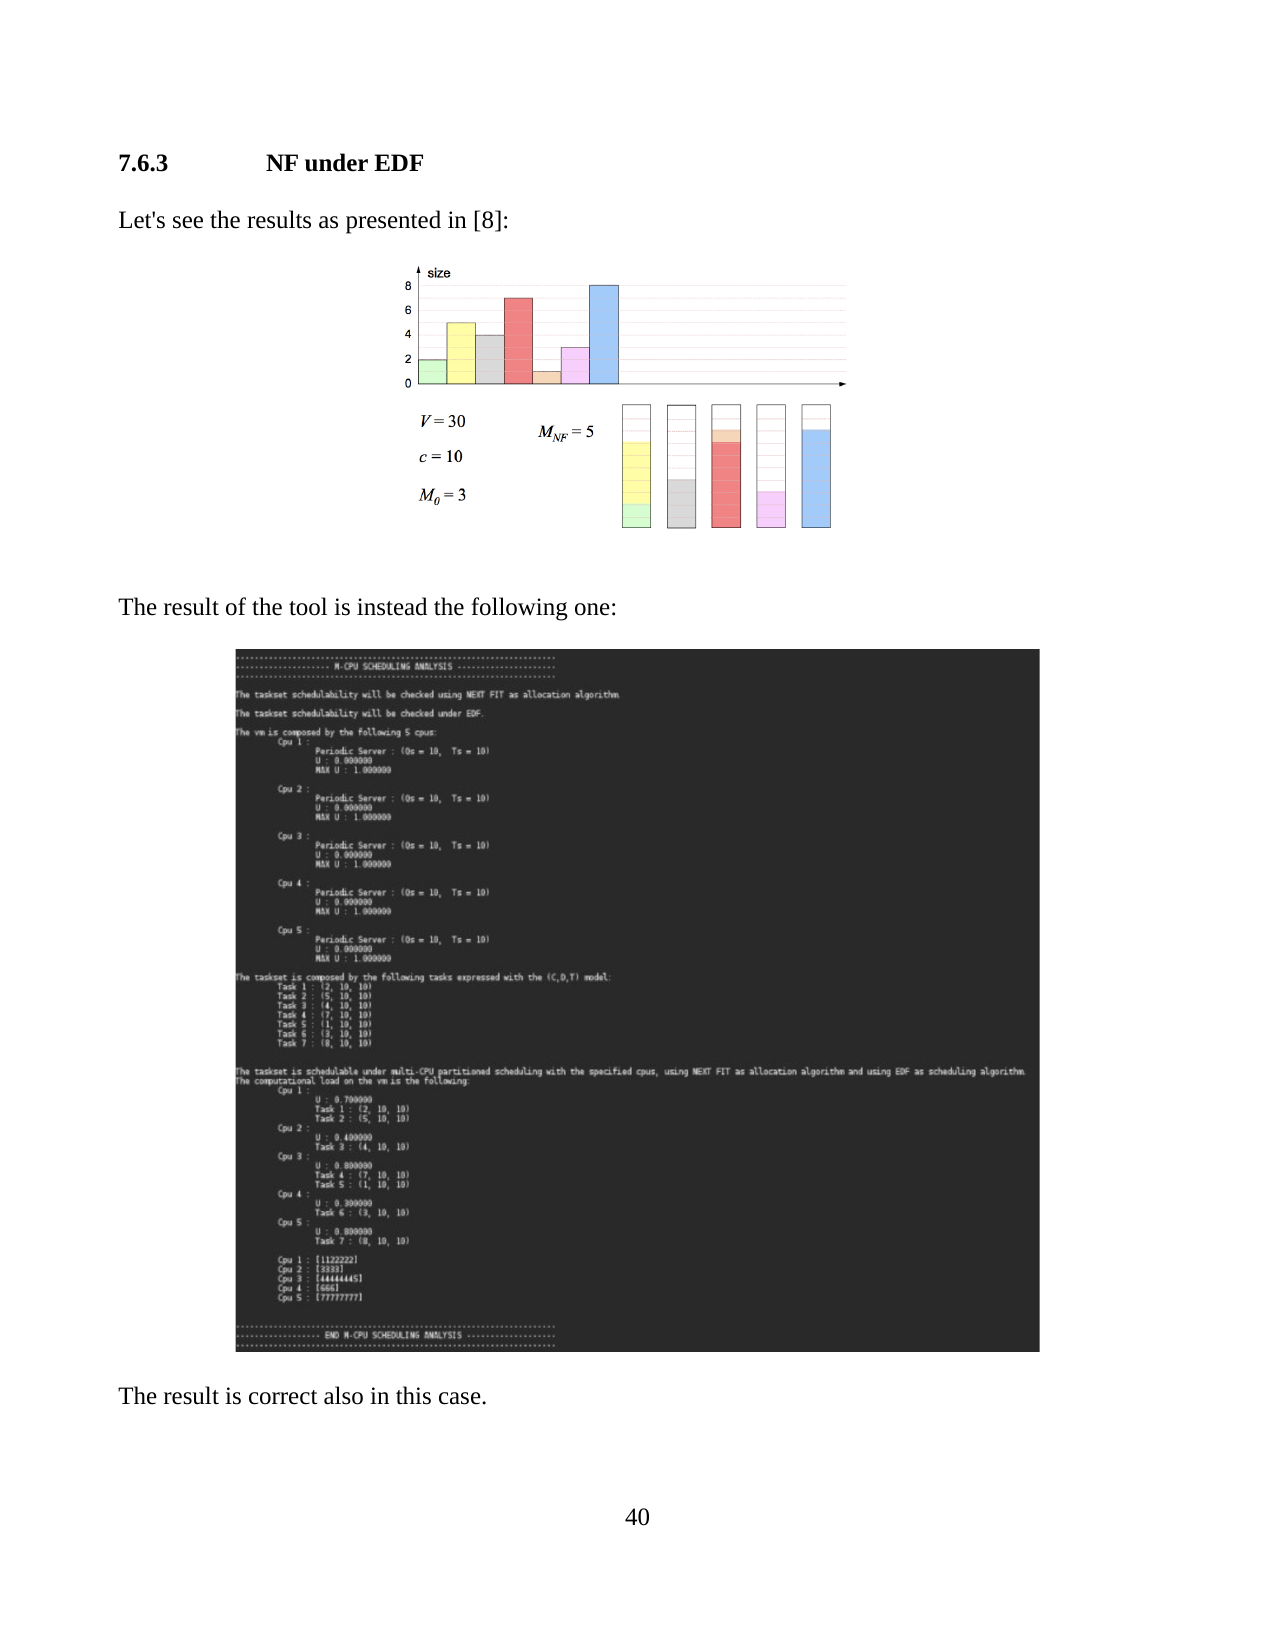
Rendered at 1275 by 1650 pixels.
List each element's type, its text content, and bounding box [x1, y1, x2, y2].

picture [235, 649, 1040, 1352]
text The result of the tool is instead the following one: [118, 592, 1157, 621]
subtitle 7.6.3 NF under EDF [118, 148, 1157, 176]
text The result is correct also in this case. [118, 1381, 1157, 1409]
picture [395, 262, 880, 535]
text Let's see the results as presented in [8]: [118, 205, 1157, 234]
